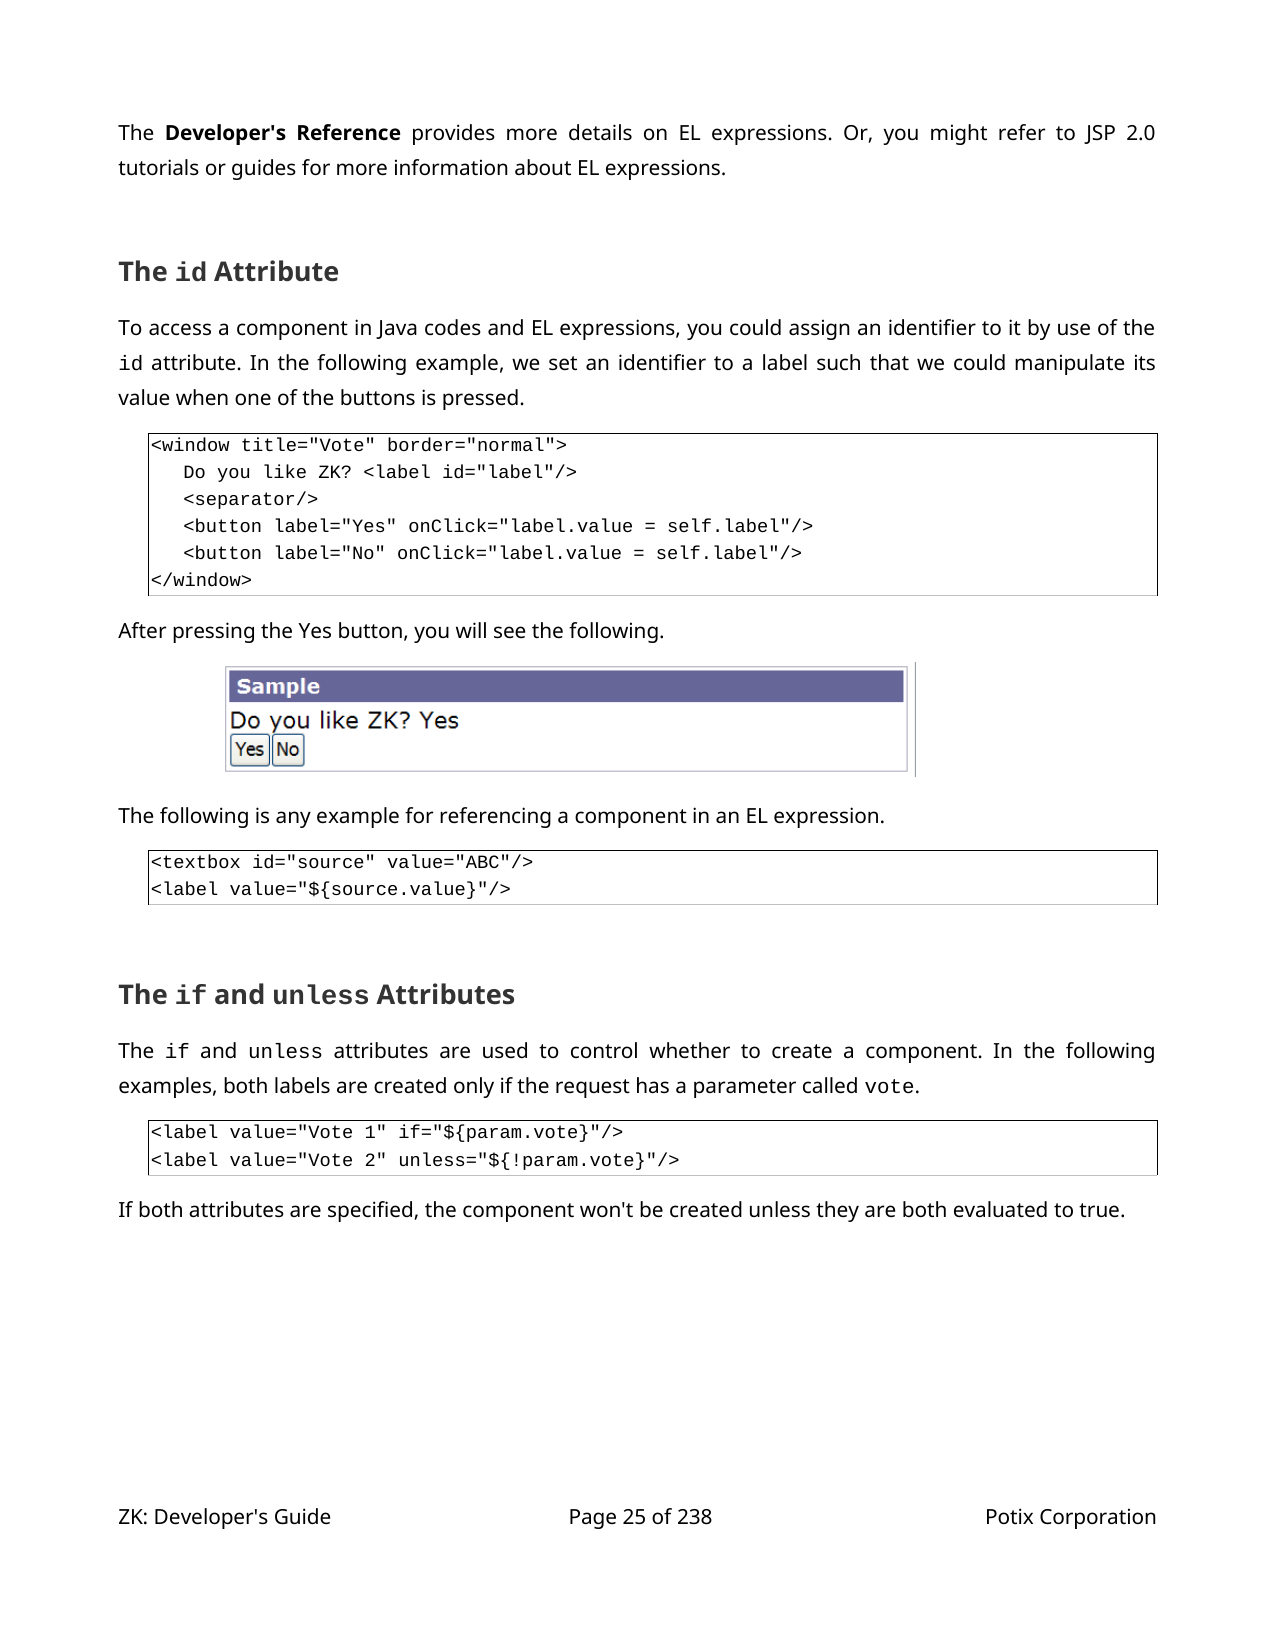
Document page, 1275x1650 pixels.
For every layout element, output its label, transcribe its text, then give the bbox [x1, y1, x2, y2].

text The Developer's Reference provides more details on EL expressions. Or, you might refer to JSP 2.0 tutorials or guides for more information about EL expressions. [118, 118, 1157, 182]
text <window title="Vote" border="normal"> [149, 434, 1157, 457]
text <separator/> [149, 487, 1157, 511]
text To access a component in Java codes and EL expressions, you could assign an identifier to it by use of the id attribute. In the following example, we set an identifier to a label such that we could manipulate its value when one of the buttons is pressed. [118, 313, 1157, 412]
text <label value="${source.value}"/> [149, 877, 1157, 904]
text </window> [149, 568, 1157, 595]
text <textbox id="source" value="ABC"/> [149, 851, 1157, 874]
text The if and unless attributes are used to control whether to create a component. In the following examples, both labels are created only if the request has a parameter called vote. [118, 1036, 1157, 1100]
text <label value="Vote 1" if="${param.vote}"/> [149, 1121, 1157, 1145]
subtitle The id Attribute [118, 252, 1157, 289]
text <button label="Yes" onClick="label.value = self.label"/> [149, 514, 1157, 538]
text The following is any example for referencing a component in an EL expression. [118, 777, 1157, 829]
text <button label="No" onClick="label.value = self.label"/> [149, 541, 1157, 565]
picture [222, 662, 916, 777]
text Do you like ZK? <label id="label"/> [149, 459, 1157, 484]
text If both attributes are specified, the component won't be created unless they are both evaluated to true. [118, 1196, 1157, 1224]
text <label value="Vote 2" unless="${!param.vote}"/> [149, 1148, 1157, 1175]
subtitle The if and unless Attributes [118, 975, 1157, 1012]
text After pressing the Yes button, you will see the following. [118, 616, 1157, 644]
